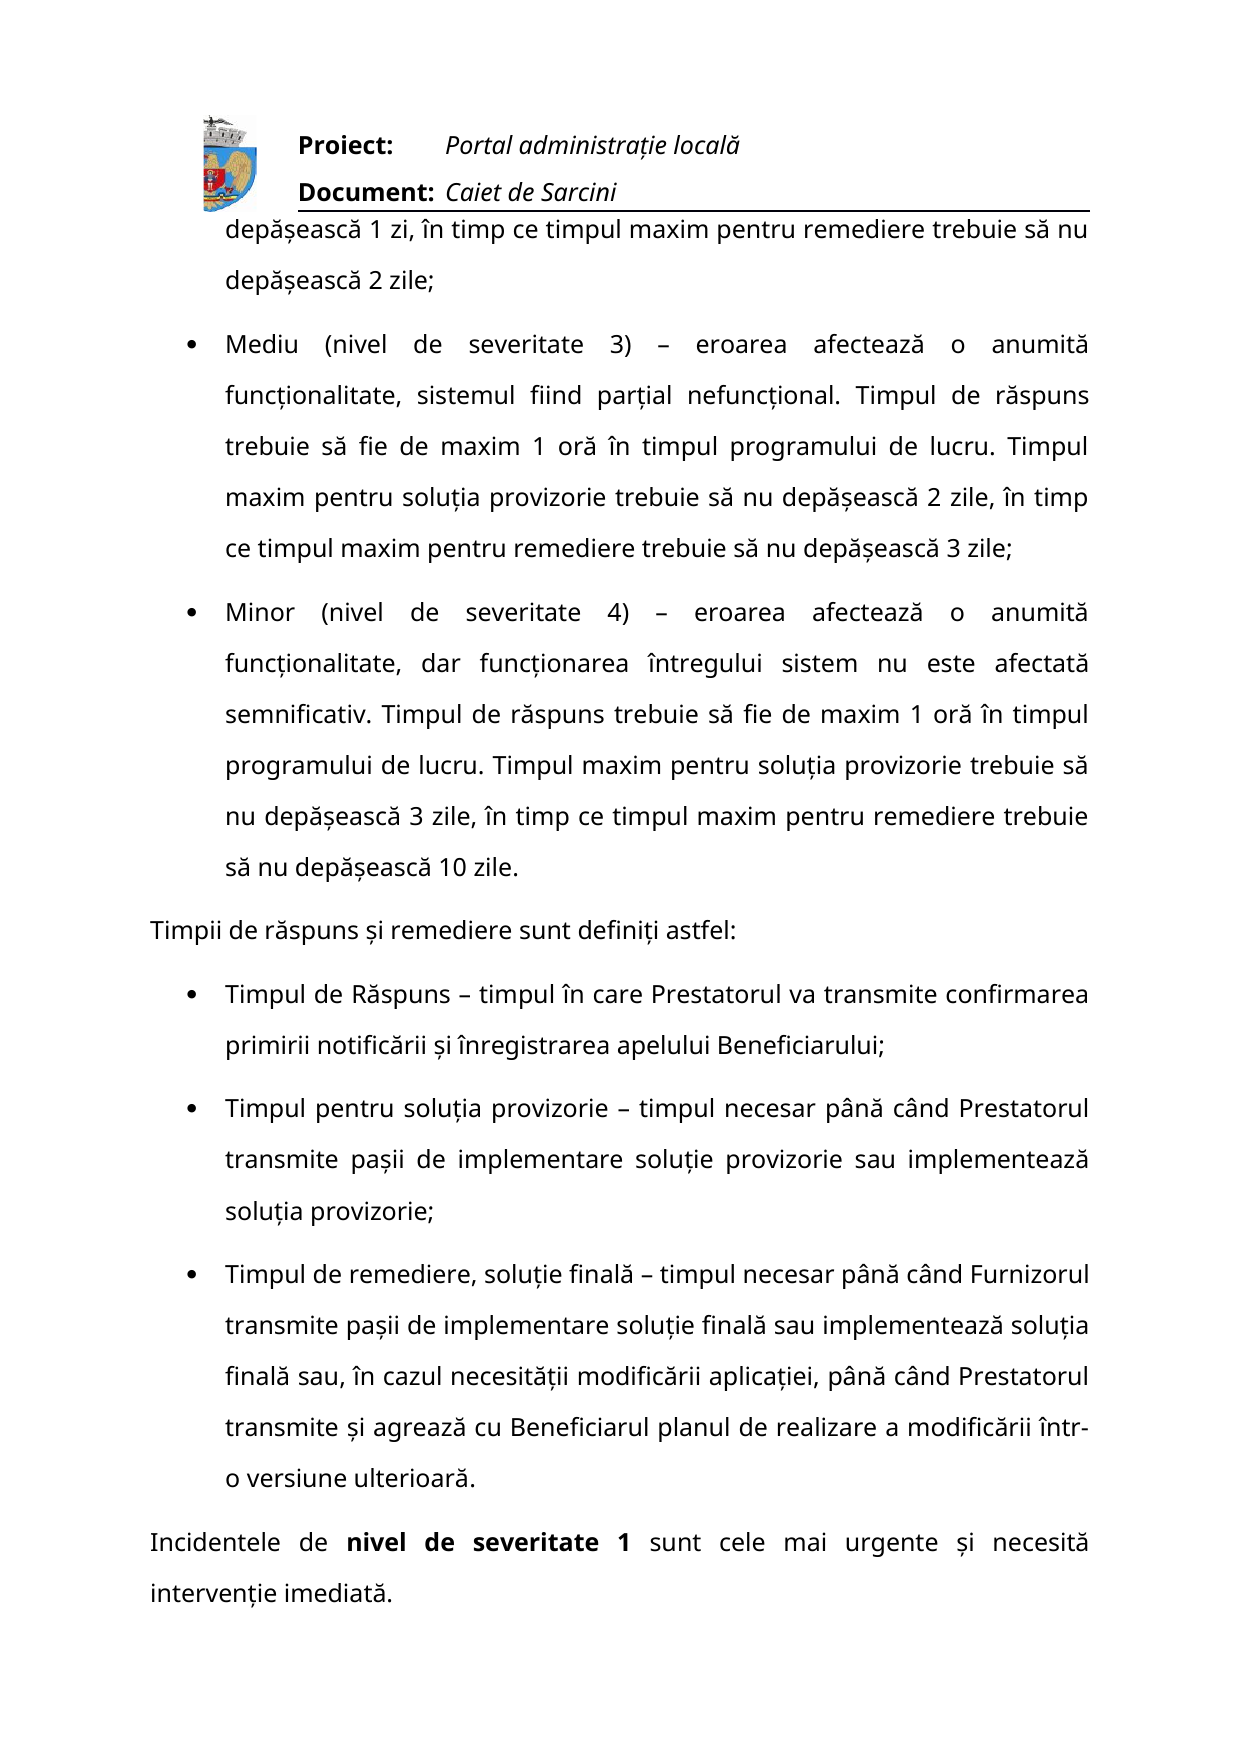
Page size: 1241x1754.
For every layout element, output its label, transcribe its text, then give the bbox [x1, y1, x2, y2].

list Timpul de remediere, soluție finală – timpul necesar până când Furnizorul transmite pașii de implementare soluție finală sau implementează soluția finală sau, în cazul necesității modificării aplicației, până când Prestatorul transmite și agrează cu Beneficiarul planul de realizare a modificării într-o versiune ulterioară. [187, 1257, 1090, 1495]
list Timpul de Răspuns – timpul în care Prestatorul va transmite confirmarea primirii notificării și înregistrarea apelului Beneficiarului; [187, 976, 1090, 1062]
list Mediu (nivel de severitate 3) – eroarea afectează o anumită funcționalitate, sistemul fiind parțial nefuncțional. Timpul de răspuns trebuie să fie de maxim 1 oră în timpul programului de lucru. Timpul maxim pentru soluția provizorie trebuie să nu depășească 2 zile, în timp ce timpul maxim pentru remediere trebuie să nu depășească 3 zile; [187, 326, 1090, 565]
text Timpii de răspuns și remediere sunt definiți astfel: [150, 913, 1090, 947]
list Minor (nivel de severitate 4) – eroarea afectează o anumită funcționalitate, dar funcționarea întregului sistem nu este afectată semnificativ. Timpul de răspuns trebuie să fie de maxim 1 oră în timpul programului de lucru. Timpul maxim pentru soluția provizorie trebuie să nu depășească 3 zile, în timp ce timpul maxim pentru remediere trebuie să nu depășească 10 zile. [187, 594, 1090, 883]
list depășească 1 zi, în timp ce timpul maxim pentru remediere trebuie să nu depășească 2 zile; [187, 212, 1090, 297]
text Incidentele de nivel de severitate 1 sunt cele mai urgente și necesită intervenție imediată. [150, 1524, 1090, 1609]
list Timpul pentru soluția provizorie – timpul necesar până când Prestatorul transmite pașii de implementare soluție provizorie sau implementează soluția provizorie; [187, 1091, 1090, 1227]
